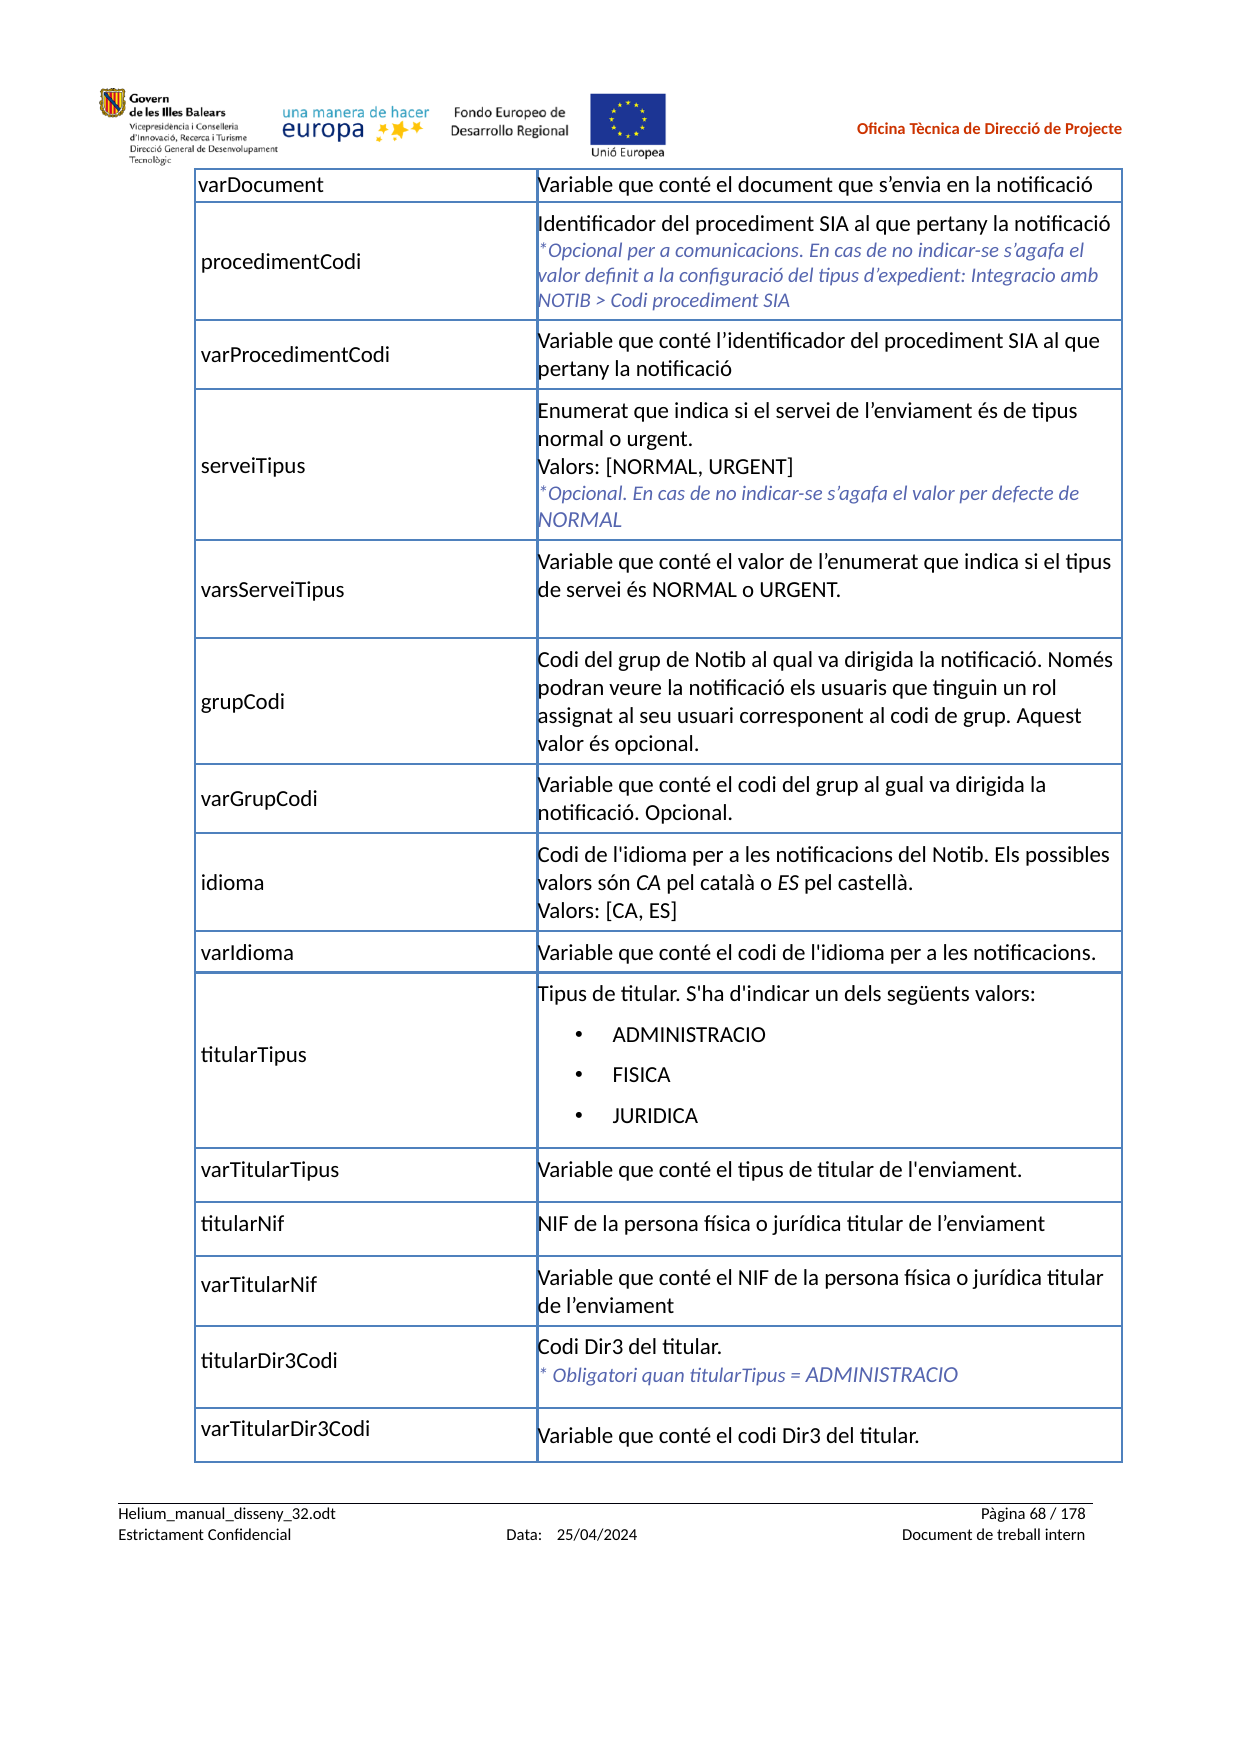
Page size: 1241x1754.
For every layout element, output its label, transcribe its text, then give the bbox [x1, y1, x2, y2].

table_cell procedimentCodi [196, 203, 536, 319]
table_cell Tipus de titular. S'ha d'indicar un dels següents valors: ADMINISTRACIO FISICA JURIDICA [539, 974, 1121, 1147]
table_cell idioma [196, 834, 536, 930]
table_cell titularDir3Codi [196, 1327, 536, 1407]
table_cell varIdioma [196, 932, 536, 971]
table_cell NIF de la persona física o jurídica titular de l’enviament [539, 1203, 1121, 1255]
table_cell Variable que conté el codi de l'idioma per a les notificacions. [539, 932, 1121, 971]
table_cell serveiTipus [196, 390, 536, 539]
table_cell Codi del grup de Notib al qual va dirigida la notificació. Només podran veure la notificació els usuaris que tinguin un rol assignat al seu usuari corresponent al codi de grup. Aquest valor és opcional. [539, 639, 1121, 763]
table_cell titularNif [196, 1203, 536, 1255]
table_cell varTitularNif [196, 1257, 536, 1325]
table_cell Variable que conté el codi Dir3 del titular. [539, 1409, 1121, 1461]
table_cell Variable que conté el NIF de la persona física o jurídica titular de l’enviament [539, 1257, 1121, 1325]
table_cell titularTipus [196, 974, 536, 1147]
table_cell varsServeiTipus [196, 541, 536, 637]
table_cell grupCodi [196, 639, 536, 763]
table_cell Variable que conté l’identificador del procediment SIA al que pertany la notificació [539, 321, 1121, 388]
table_cell Variable que conté el tipus de titular de l'enviament. [539, 1149, 1121, 1201]
table_cell varDocument [196, 170, 536, 201]
table_cell Codi de l'idioma per a les notificacions del Notib. Els possibles valors són CA pel català o ES pel castellà. Valors: [CA, ES] [539, 834, 1121, 930]
table_cell Enumerat que indica si el servei de l’enviament és de tipus normal o urgent. Valors: [NORMAL, URGENT] *Opcional. En cas de no indicar-se s’agafa el valor per defecte de NORMAL [539, 390, 1121, 539]
table_cell Variable que conté el document que s’envia en la notificació [539, 170, 1121, 201]
table_cell varTitularTipus [196, 1149, 536, 1201]
table_cell Variable que conté el valor de l’enumerat que indica si el tipus de servei és NORMAL o URGENT. [539, 541, 1121, 637]
table_cell varTitularDir3Codi [196, 1409, 536, 1461]
table_cell Identificador del procediment SIA al que pertany la notificació *Opcional per a comunicacions. En cas de no indicar-se s’agafa el valor definit a la configuració del tipus d’expedient: Integracio amb NOTIB > Codi procediment SIA [539, 203, 1121, 319]
table_cell Codi Dir3 del titular. * Obligatori quan titularTipus = ADMINISTRACIO [539, 1327, 1121, 1407]
table_cell Variable que conté el codi del grup al gual va dirigida la notificació. Opcional. [539, 765, 1121, 832]
picture [99, 87, 668, 166]
table_cell varGrupCodi [196, 765, 536, 832]
table_cell varProcedimentCodi [196, 321, 536, 388]
